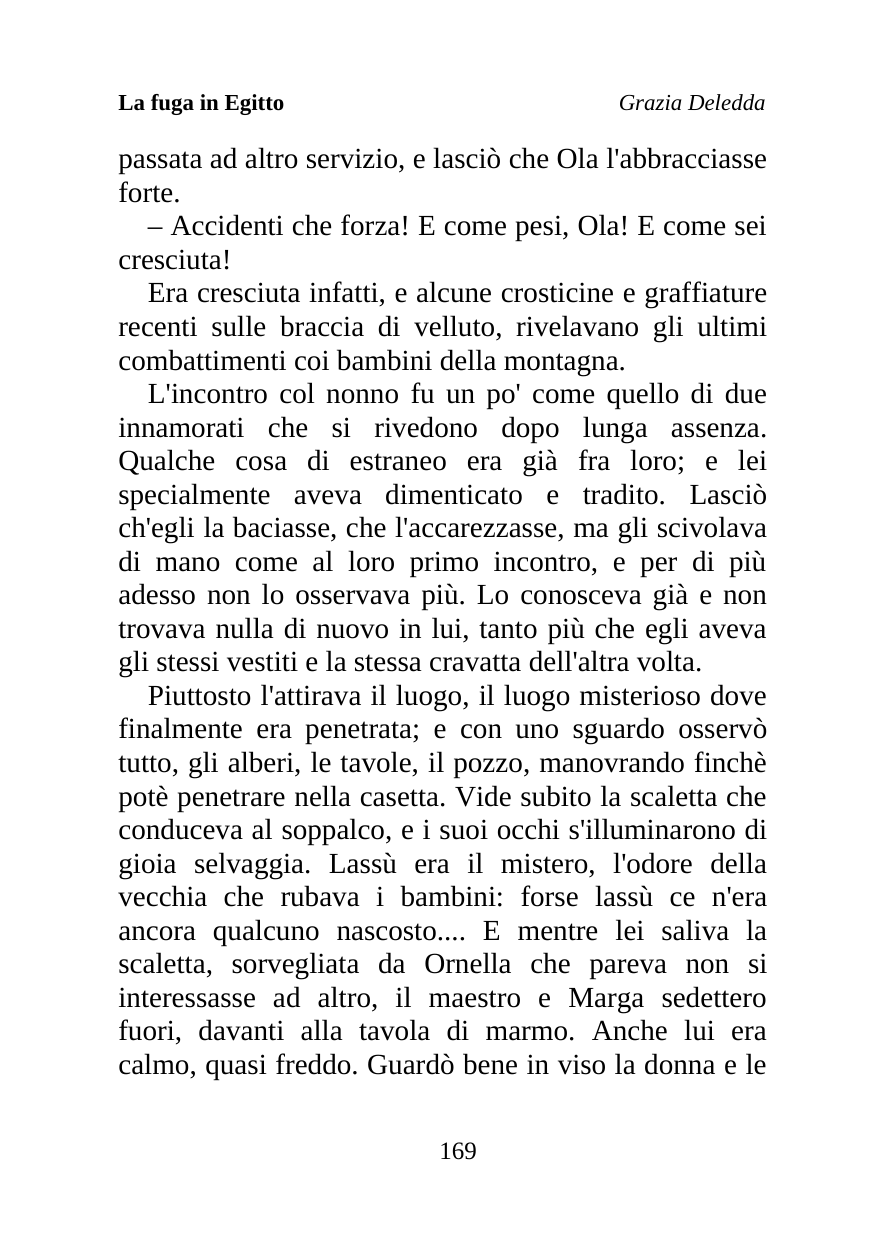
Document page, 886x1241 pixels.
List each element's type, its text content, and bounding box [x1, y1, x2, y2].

text passata ad altro servizio, e lasciò che Ola l'abbracciasse forte. [118, 141, 768, 208]
text Piuttosto l'attirava il luogo, il luogo misterioso dove finalmente era penetrata; e con uno sguardo osservò tutto, gli alberi, le tavole, il pozzo, manovrando finchè potè penetrare nella casetta. Vide subito la scaletta che conduceva al soppalco, e i suoi occhi s'illuminarono di gioia selvaggia. Lassù era il mistero, l'odore della vecchia che rubava i bambini: forse lassù ce n'era ancora qualcuno nascosto.... E mentre lei saliva la scaletta, sorvegliata da Ornella che pareva non si interessasse ad altro, il maestro e Marga sedettero fuori, davanti alla tavola di marmo. Anche lui era calmo, quasi freddo. Guardò bene in viso la donna e le [118, 678, 768, 1081]
text Era cresciuta infatti, e alcune crosticine e graffiature recenti sulle braccia di velluto, rivelavano gli ultimi combattimenti coi bambini della montagna. [118, 276, 768, 376]
text – Accidenti che forza! E come pesi, Ola! E come sei cresciuta! [118, 208, 768, 276]
text L'incontro col nonno fu un po' come quello di due innamorati che si rivedono dopo lunga assenza. Qualche cosa di estraneo era già fra loro; e lei specialmente aveva dimenticato e tradito. Lasciò ch'egli la baciasse, che l'accarezzasse, ma gli scivolava di mano come al loro primo incontro, e per di più adesso non lo osservava più. Lo conosceva già e non trovava nulla di nuovo in lui, tanto più che egli aveva gli stessi vestiti e la stessa cravatta dell'altra volta. [118, 376, 768, 678]
